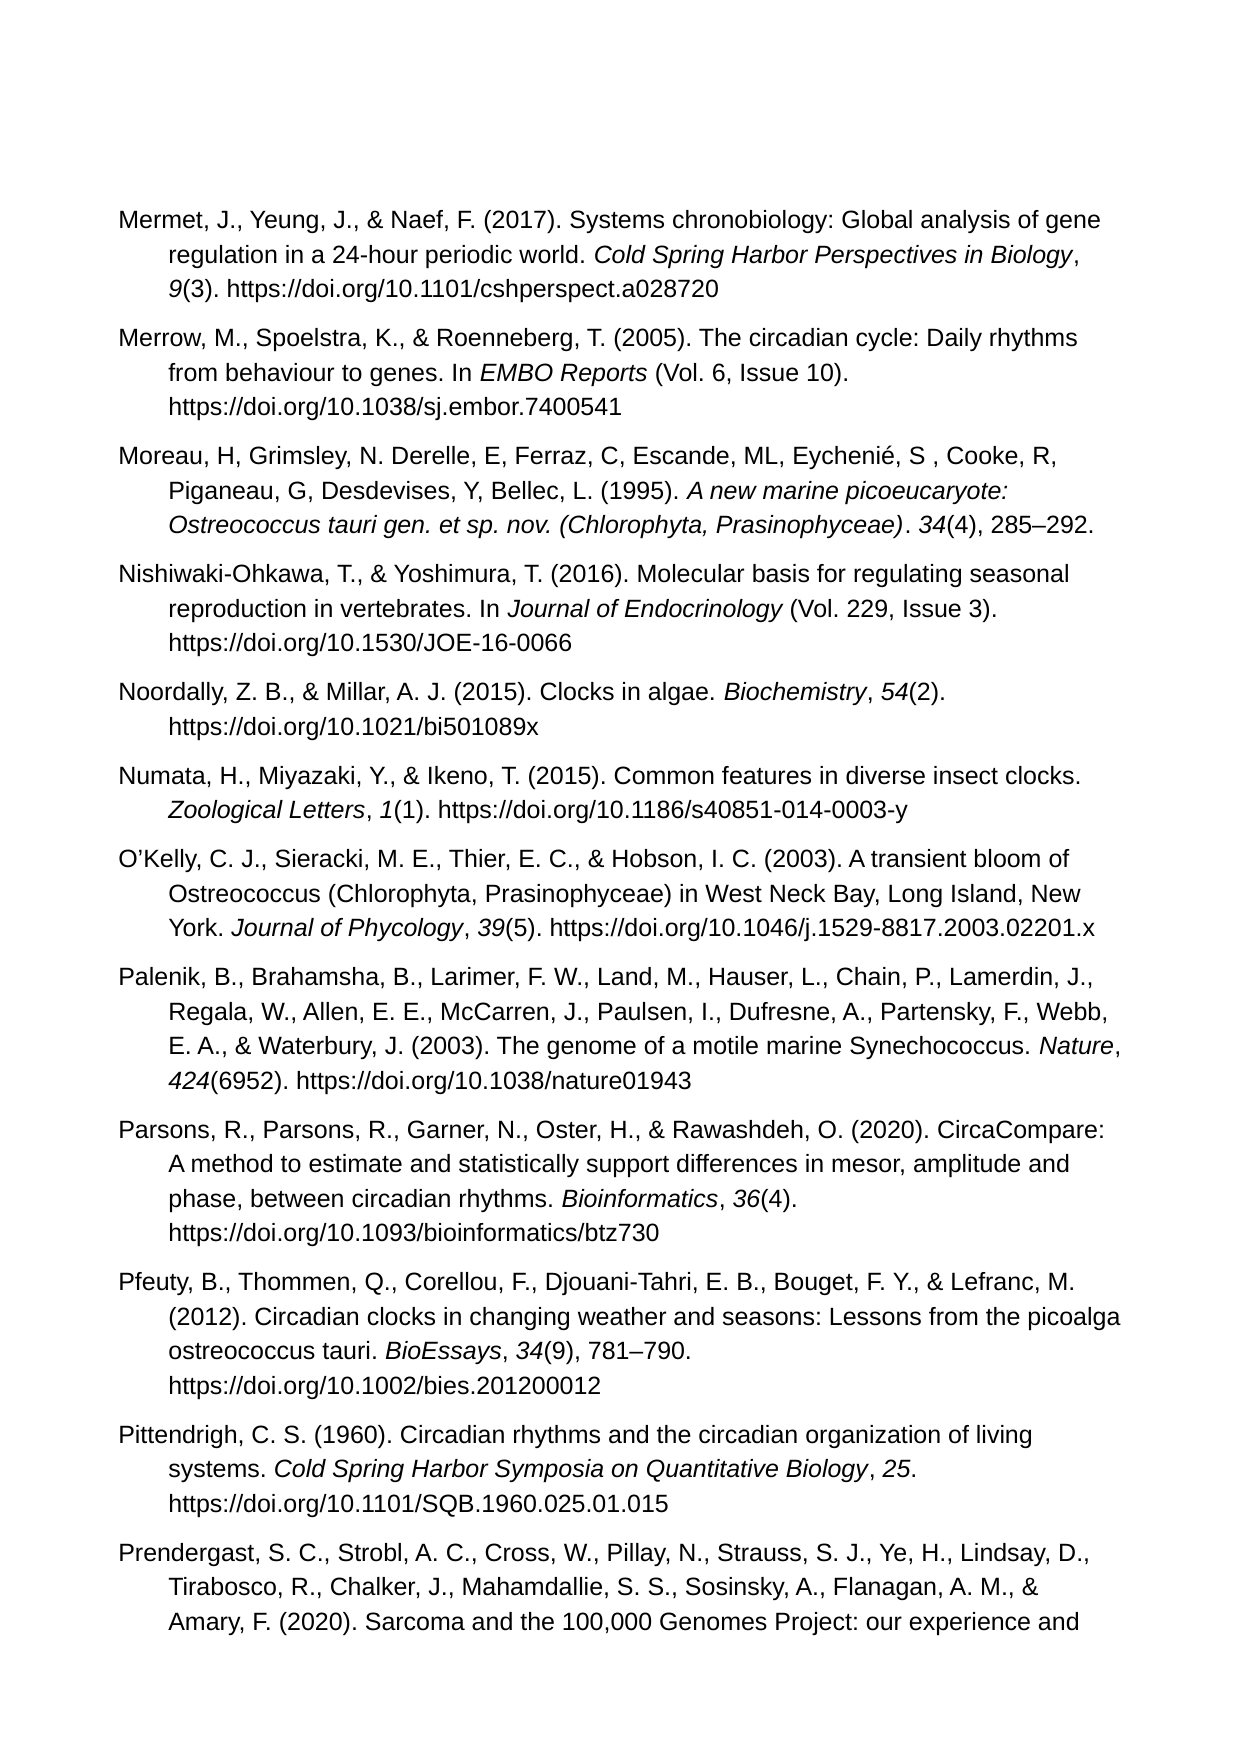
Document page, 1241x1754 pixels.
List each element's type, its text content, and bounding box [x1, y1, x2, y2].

text Palenik, B., Brahamsha, B., Larimer, F. W., Land, M., Hauser, L., Chain, P., Lamerdin, J., Regala, W., Allen, E. E., McCarren, J., Paulsen, I., Dufresne, A., Partensky, F., Webb, E. A., & Waterbury, J. (2003). The genome of a motile marine Synechococcus. Nature, 424(6952). https://doi.org/10.1038/nature01943 [118, 962, 1122, 1094]
text Prendergast, S. C., Strobl, A. C., Cross, W., Pillay, N., Strauss, S. J., Ye, H., Lindsay, D., Tirabosco, R., Chalker, J., Mahamdallie, S. S., Sosinsky, A., Flanagan, A. M., & Amary, F. (2020). Sarcoma and the 100,000 Genomes Project: our experience and [118, 1538, 1122, 1636]
text Moreau, H, Grimsley, N. Derelle, E, Ferraz, C, Escande, ML, Eychenié, S , Cooke, R, Piganeau, G, Desdevises, Y, Bellec, L. (1995). A new marine picoeucaryote: Ostreococcus tauri gen. et sp. nov. (Chlorophyta, Prasinophyceae). 34(4), 285–292. [118, 441, 1122, 539]
text Merrow, M., Spoelstra, K., & Roenneberg, T. (2005). The circadian cycle: Daily rhythms from behaviour to genes. In EMBO Reports (Vol. 6, Issue 10). https://doi.org/10.1038/sj.embor.7400541 [118, 323, 1122, 421]
text Mermet, J., Yeung, J., & Naef, F. (2017). Systems chronobiology: Global analysis of gene regulation in a 24-hour periodic world. Cold Spring Harbor Perspectives in Biology, 9(3). https://doi.org/10.1101/cshperspect.a028720 [118, 205, 1122, 303]
text Pittendrigh, C. S. (1960). Circadian rhythms and the circadian organization of living systems. Cold Spring Harbor Symposia on Quantitative Biology, 25. https://doi.org/10.1101/SQB.1960.025.01.015 [118, 1420, 1122, 1517]
text O’Kelly, C. J., Sieracki, M. E., Thier, E. C., & Hobson, I. C. (2003). A transient bloom of Ostreococcus (Chlorophyta, Prasinophyceae) in West Neck Bay, Long Island, New York. Journal of Phycology, 39(5). https://doi.org/10.1046/j.1529-8817.2003.02201.x [118, 844, 1122, 942]
text Nishiwaki-Ohkawa, T., & Yoshimura, T. (2016). Molecular basis for regulating seasonal reproduction in vertebrates. In Journal of Endocrinology (Vol. 229, Issue 3). https://doi.org/10.1530/JOE-16-0066 [118, 559, 1122, 657]
text Parsons, R., Parsons, R., Garner, N., Oster, H., & Rawashdeh, O. (2020). CircaCompare: A method to estimate and statistically support differences in mesor, amplitude and phase, between circadian rhythms. Bioinformatics, 36(4). https://doi.org/10.1093/bioinformatics/btz730 [118, 1115, 1122, 1247]
text Noordally, Z. B., & Millar, A. J. (2015). Clocks in algae. Biochemistry, 54(2). https://doi.org/10.1021/bi501089x [118, 677, 1122, 740]
text Pfeuty, B., Thommen, Q., Corellou, F., Djouani-Tahri, E. B., Bouget, F. Y., & Lefranc, M. (2012). Circadian clocks in changing weather and seasons: Lessons from the picoalga ostreococcus tauri. BioEssays, 34(9), 781–790. https://doi.org/10.1002/bies.201200012 [118, 1267, 1122, 1399]
text Numata, H., Miyazaki, Y., & Ikeno, T. (2015). Common features in diverse insect clocks. Zoological Letters, 1(1). https://doi.org/10.1186/s40851-014-0003-y [118, 761, 1122, 824]
